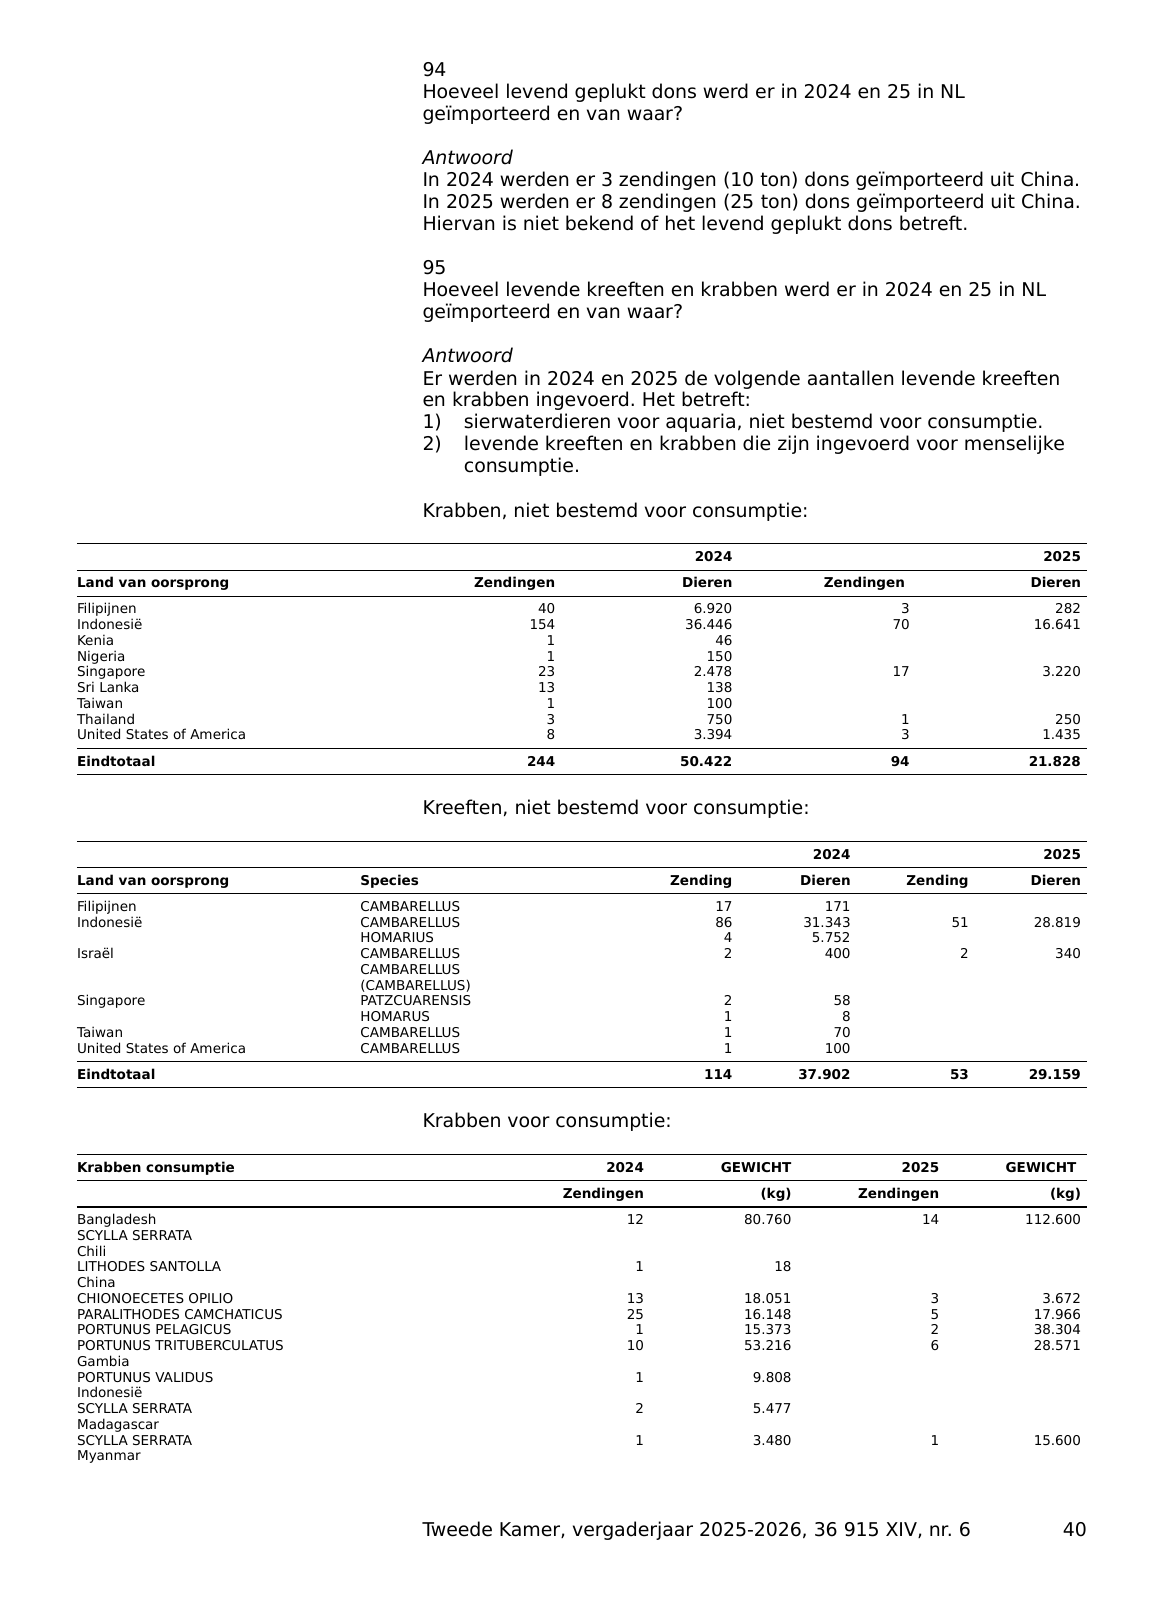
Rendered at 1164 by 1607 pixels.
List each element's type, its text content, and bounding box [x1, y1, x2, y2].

table_cell 18.051 [650, 1291, 797, 1306]
table_cell Dieren [915, 571, 1087, 596]
table_cell 3.672 [945, 1291, 1087, 1306]
table_cell [738, 696, 915, 711]
table_cell 5 [797, 1306, 945, 1322]
table_cell 80.760 [650, 1208, 797, 1243]
table_cell 1 [384, 649, 561, 664]
table_cell [974, 962, 1087, 977]
table_cell 17.966 [945, 1306, 1087, 1322]
table_cell [797, 1369, 945, 1385]
table_cell [856, 962, 974, 977]
table_cell 171 [738, 894, 856, 914]
table_cell Dieren [974, 868, 1087, 893]
text 95 [422, 257, 1087, 279]
table_cell 6.920 [561, 597, 738, 617]
table_cell [797, 1385, 945, 1401]
table_cell 23 [384, 664, 561, 680]
table_cell 6 [797, 1338, 945, 1354]
table_cell 29.159 [974, 1062, 1087, 1087]
table_cell [797, 1448, 945, 1464]
table_cell 3 [738, 597, 915, 617]
table_cell 94 [738, 749, 915, 774]
table_cell 14 [797, 1208, 945, 1243]
table_cell [650, 1275, 797, 1291]
table_cell 25 [502, 1306, 649, 1322]
table_cell [620, 962, 738, 977]
table_cell 51 [856, 915, 974, 930]
table_header GEWICHT [650, 1155, 797, 1180]
table_cell SCYLLA SERRATA [77, 1401, 502, 1417]
table_cell Dieren [561, 571, 738, 596]
text Er werden in 2024 en 2025 de volgende aantallen levende kreeften en krabben ingevoerd. Het betreft: [422, 367, 1087, 411]
table_cell 1.435 [915, 727, 1087, 748]
table_cell 150 [561, 649, 738, 664]
table_cell [650, 1244, 797, 1259]
table_cell United States of America [77, 727, 384, 748]
table_cell HOMARIUS [354, 930, 620, 946]
table_cell Taiwan [77, 1025, 354, 1040]
table_cell Zendingen [502, 1181, 649, 1206]
table_cell 750 [561, 711, 738, 727]
table_cell [738, 680, 915, 696]
table_cell 1 [738, 711, 915, 727]
table_cell 250 [915, 711, 1087, 727]
table_cell [945, 1275, 1087, 1291]
table_cell Indonesië [77, 617, 384, 633]
table_cell United States of America [77, 1040, 354, 1061]
table_cell 28.819 [974, 915, 1087, 930]
table_cell [945, 1259, 1087, 1275]
table_cell Thailand [77, 711, 384, 727]
table_header [354, 842, 620, 867]
table_cell 112.600 [945, 1208, 1087, 1243]
table_cell China [77, 1275, 502, 1291]
table_header 2025 [856, 842, 1087, 867]
table_cell [974, 978, 1087, 993]
table_cell Land van oorsprong [77, 571, 384, 596]
table_cell 2 [797, 1322, 945, 1338]
table_cell [945, 1244, 1087, 1259]
table_cell 138 [561, 680, 738, 696]
table_cell [945, 1401, 1087, 1417]
table_cell 58 [738, 993, 856, 1009]
table_cell [915, 696, 1087, 711]
table_header 2024 [620, 842, 856, 867]
table_cell 17 [620, 894, 738, 914]
text Antwoord [422, 345, 1087, 367]
table_cell LITHODES SANTOLLA [77, 1259, 502, 1275]
table_cell [738, 962, 856, 977]
table_cell 340 [974, 946, 1087, 962]
table_cell [974, 993, 1087, 1009]
table_cell [738, 649, 915, 664]
table_cell [856, 978, 974, 993]
table_cell (CAMBARELLUS) [354, 978, 620, 993]
table_cell [797, 1259, 945, 1275]
table_cell [856, 930, 974, 946]
table_cell [502, 1354, 649, 1369]
table_cell CHIONOECETES OPILIO [77, 1291, 502, 1306]
table_cell Eindtotaal [77, 749, 384, 774]
table_header 2025 [797, 1155, 945, 1180]
table_cell [945, 1354, 1087, 1369]
table_cell Myanmar [77, 1448, 502, 1464]
table_cell [650, 1417, 797, 1432]
table_cell 4 [620, 930, 738, 946]
text Kreeften, niet bestemd voor consumptie: [422, 797, 1087, 819]
table_cell CAMBARELLUS [354, 946, 620, 962]
table_cell Bangladesh SCYLLA SERRATA [77, 1208, 502, 1243]
table_cell [77, 978, 354, 993]
table_cell [915, 649, 1087, 664]
table_cell 16.148 [650, 1306, 797, 1322]
text 94 [422, 59, 1087, 81]
table_cell 100 [738, 1040, 856, 1061]
table_cell 400 [738, 946, 856, 962]
table_cell 53.216 [650, 1338, 797, 1354]
table_cell [915, 633, 1087, 648]
table_cell [502, 1244, 649, 1259]
table_cell [974, 930, 1087, 946]
table_cell Gambia [77, 1354, 502, 1369]
table_cell [77, 1009, 354, 1025]
table_cell 8 [738, 1009, 856, 1025]
table_cell 8 [384, 727, 561, 748]
table_cell [502, 1275, 649, 1291]
table_cell 2.478 [561, 664, 738, 680]
table_cell 31.343 [738, 915, 856, 930]
text In 2024 werden er 3 zendingen (10 ton) dons geïmporteerd uit China. In 2025 werden er 8 zendingen (25 ton) dons geïmporteerd uit China. Hiervan is niet bekend of het levend geplukt dons betreft. [422, 169, 1087, 235]
table_cell Filipijnen [77, 894, 354, 914]
table_cell [797, 1354, 945, 1369]
table_cell [77, 930, 354, 946]
table_header Krabben consumptie [77, 1155, 502, 1180]
table_cell 28.571 [945, 1338, 1087, 1354]
table_cell CAMBARELLUS [354, 1040, 620, 1061]
table_cell 70 [738, 617, 915, 633]
table_cell 2 [856, 946, 974, 962]
table_cell 13 [502, 1291, 649, 1306]
table_cell 70 [738, 1025, 856, 1040]
table_cell 5.752 [738, 930, 856, 946]
table_cell 2 [502, 1401, 649, 1417]
table_cell 1 [384, 633, 561, 648]
table_cell [974, 1025, 1087, 1040]
table_cell 9.808 [650, 1369, 797, 1385]
table_cell Species [354, 868, 620, 893]
table_cell 1 [502, 1432, 649, 1448]
table_cell SCYLLA SERRATA [77, 1432, 502, 1448]
text Krabben, niet bestemd voor consumptie: [422, 499, 1087, 521]
table_header 2024 [502, 1155, 649, 1180]
text Krabben voor consumptie: [422, 1110, 1087, 1132]
table_cell 18 [650, 1259, 797, 1275]
table_cell [502, 1448, 649, 1464]
table_cell 50.422 [561, 749, 738, 774]
table_cell Zendingen [384, 571, 561, 596]
table_cell 38.304 [945, 1322, 1087, 1338]
table_cell 3 [384, 711, 561, 727]
table_cell Kenia [77, 633, 384, 648]
table_cell [797, 1275, 945, 1291]
table_cell Sri Lanka [77, 680, 384, 696]
table_cell Filipijnen [77, 597, 384, 617]
table_cell 3.480 [650, 1432, 797, 1448]
table_cell PATZCUARENSIS [354, 993, 620, 1009]
table_cell 3.220 [915, 664, 1087, 680]
table_cell Indonesië [77, 915, 354, 930]
table_cell [77, 962, 354, 977]
table_cell 244 [384, 749, 561, 774]
table_cell 114 [620, 1062, 738, 1087]
table_cell Zendingen [797, 1181, 945, 1206]
table_cell [856, 993, 974, 1009]
table_cell [797, 1244, 945, 1259]
table_cell 36.446 [561, 617, 738, 633]
table_cell HOMARUS [354, 1009, 620, 1025]
table_cell [797, 1401, 945, 1417]
table_cell Land van oorsprong [77, 868, 354, 893]
table_cell 21.828 [915, 749, 1087, 774]
text 1) sierwaterdieren voor aquaria, niet bestemd voor consumptie. [422, 411, 1087, 433]
table_cell 10 [502, 1338, 649, 1354]
table_cell [738, 978, 856, 993]
table_cell PORTUNUS TRITUBERCULATUS [77, 1338, 502, 1354]
table_cell 154 [384, 617, 561, 633]
text Hoeveel levende kreeften en krabben werd er in 2024 en 25 in NL geïmporteerd en van waar? [422, 279, 1087, 323]
table_cell 15.373 [650, 1322, 797, 1338]
table_cell 1 [620, 1040, 738, 1061]
table_cell Zendingen [738, 571, 915, 596]
table_cell 1 [502, 1322, 649, 1338]
table_cell [915, 680, 1087, 696]
table_cell [650, 1385, 797, 1401]
table_cell CAMBARELLUS [354, 962, 620, 977]
table_cell CAMBARELLUS [354, 915, 620, 930]
table_cell 2 [620, 946, 738, 962]
table_cell (kg) [650, 1181, 797, 1206]
table_cell 86 [620, 915, 738, 930]
table_cell 46 [561, 633, 738, 648]
table_cell Indonesië [77, 1385, 502, 1401]
table_cell [974, 1009, 1087, 1025]
table_cell 5.477 [650, 1401, 797, 1417]
table_header 2024 [384, 544, 738, 569]
table_cell PARALITHODES CAMCHATICUS [77, 1306, 502, 1322]
table_cell [974, 894, 1087, 914]
table_cell 3.394 [561, 727, 738, 748]
table_cell 17 [738, 664, 915, 680]
table_cell Zending [856, 868, 974, 893]
table_cell 15.600 [945, 1432, 1087, 1448]
table_cell 1 [502, 1369, 649, 1385]
table_cell [502, 1417, 649, 1432]
table_cell [974, 1040, 1087, 1061]
table_cell 40 [384, 597, 561, 617]
table_cell [620, 978, 738, 993]
table_cell [650, 1354, 797, 1369]
text Antwoord [422, 147, 1087, 169]
table_cell [945, 1448, 1087, 1464]
table_cell Nigeria [77, 649, 384, 664]
table_cell 13 [384, 680, 561, 696]
table_cell CAMBARELLUS [354, 1025, 620, 1040]
table_cell [354, 1062, 620, 1087]
table_cell 1 [620, 1009, 738, 1025]
table_cell CAMBARELLUS [354, 894, 620, 914]
table_cell [856, 1025, 974, 1040]
table_cell [650, 1448, 797, 1464]
table_header [77, 544, 384, 569]
table_cell 12 [502, 1208, 649, 1243]
table_cell [856, 1040, 974, 1061]
table_header GEWICHT [945, 1155, 1087, 1180]
table_cell 1 [797, 1432, 945, 1448]
table_cell [945, 1385, 1087, 1401]
table_cell 53 [856, 1062, 974, 1087]
text Hoeveel levend geplukt dons werd er in 2024 en 25 in NL geïmporteerd en van waar? [422, 81, 1087, 125]
table_cell 37.902 [738, 1062, 856, 1087]
text 2) levende kreeften en krabben die zijn ingevoerd voor menselijke consumptie. [422, 433, 1087, 477]
table_cell 3 [738, 727, 915, 748]
table_cell Dieren [738, 868, 856, 893]
table_cell PORTUNUS VALIDUS [77, 1369, 502, 1385]
table_cell PORTUNUS PELAGICUS [77, 1322, 502, 1338]
table_cell 2 [620, 993, 738, 1009]
table_cell Eindtotaal [77, 1062, 354, 1087]
table_cell [738, 633, 915, 648]
table_cell Zending [620, 868, 738, 893]
table_cell Madagascar [77, 1417, 502, 1432]
table_cell 100 [561, 696, 738, 711]
table_cell Singapore [77, 664, 384, 680]
table_cell [797, 1417, 945, 1432]
table_cell Israël [77, 946, 354, 962]
table_cell [502, 1385, 649, 1401]
table_header [77, 842, 354, 867]
table_cell Taiwan [77, 696, 384, 711]
table_cell [856, 1009, 974, 1025]
table_header 2025 [738, 544, 1087, 569]
table_cell 3 [797, 1291, 945, 1306]
table_cell Chili [77, 1244, 502, 1259]
table_cell 16.641 [915, 617, 1087, 633]
table_cell 282 [915, 597, 1087, 617]
table_cell 1 [502, 1259, 649, 1275]
table_cell [945, 1417, 1087, 1432]
table_cell [945, 1369, 1087, 1385]
table_cell 1 [384, 696, 561, 711]
table_cell [856, 894, 974, 914]
table_cell (kg) [945, 1181, 1087, 1206]
table_cell Singapore [77, 993, 354, 1009]
table_cell 1 [620, 1025, 738, 1040]
table_cell [77, 1181, 502, 1206]
